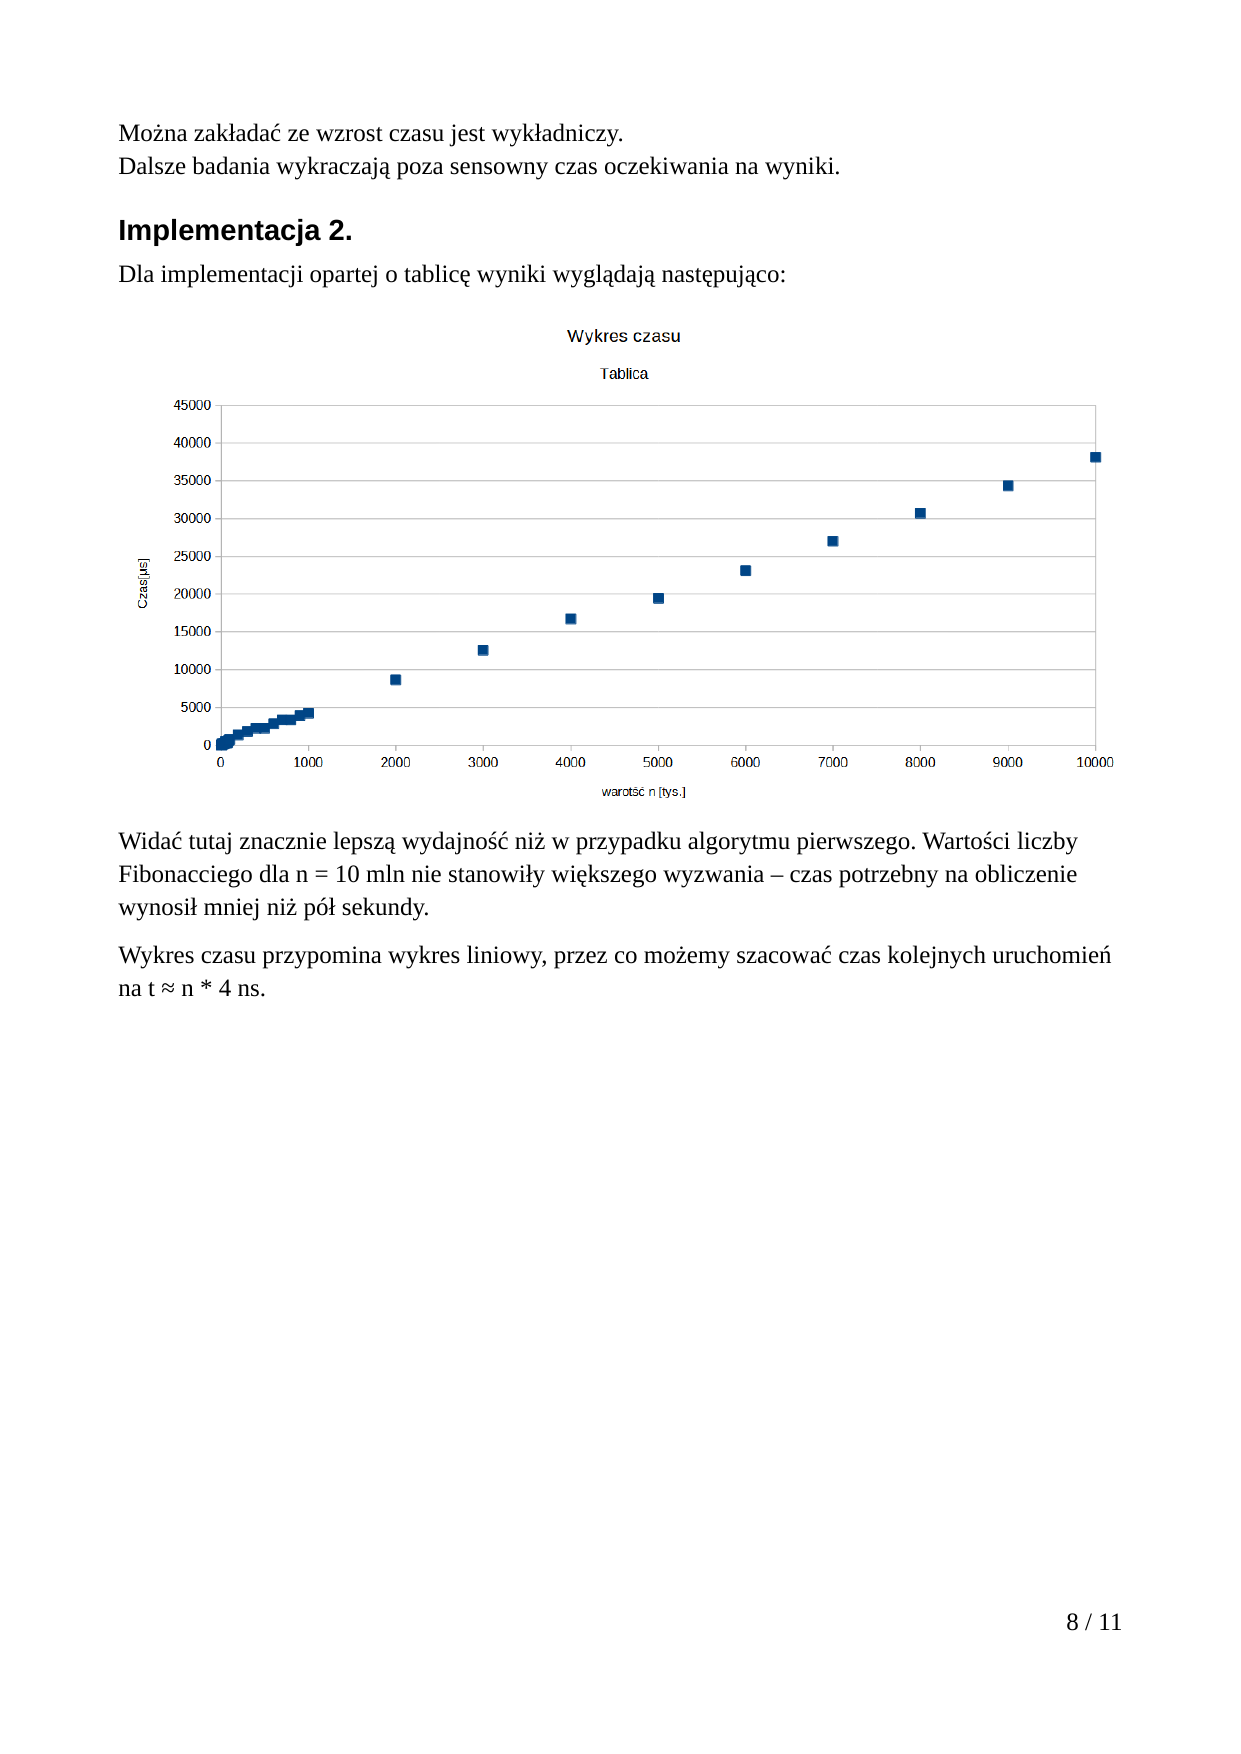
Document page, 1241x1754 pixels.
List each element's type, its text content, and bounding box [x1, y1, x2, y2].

picture [118, 307, 1123, 803]
text Dla implementacji opartej o tablicę wyniki wyglądają następująco: [118, 259, 1122, 288]
subtitle Implementacja 2. [118, 213, 1122, 247]
text Widać tutaj znacznie lepszą wydajność niż w przypadku algorytmu pierwszego. Wartości liczby Fibonacciego dla n = 10 mln nie stanowiły większego wyzwania – czas potrzebny na obliczenie wynosił mniej niż pół sekundy. [118, 803, 1122, 921]
text Można zakładać ze wzrost czasu jest wykładniczy. Dalsze badania wykraczają poza sensowny czas oczekiwania na wyniki. [118, 118, 1122, 180]
text Wykres czasu przypomina wykres liniowy, przez co możemy szacować czas kolejnych uruchomień na t ≈ n * 4 ns. [118, 940, 1122, 1002]
